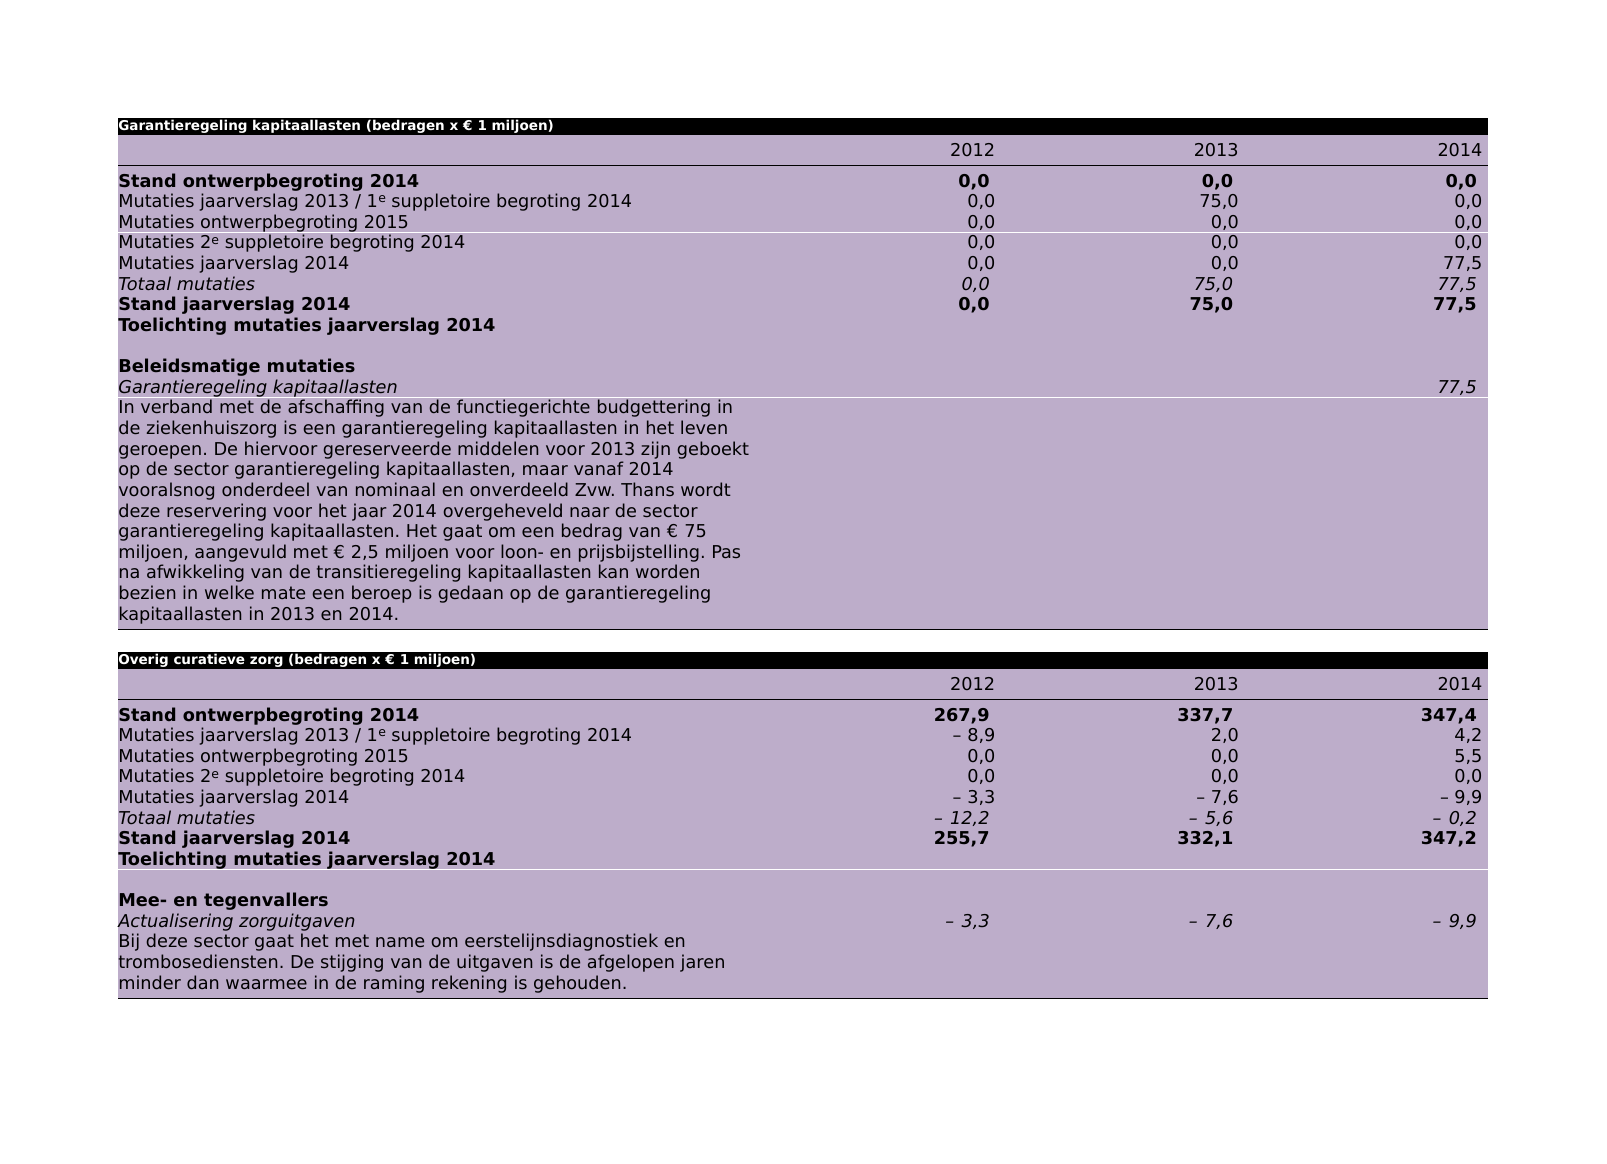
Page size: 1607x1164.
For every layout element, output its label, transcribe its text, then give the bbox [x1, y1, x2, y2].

table_cell Actualisering zorguitgaven [118, 911, 757, 931]
table_cell – 5,6 [1001, 808, 1244, 828]
table_cell 2014 [1245, 135, 1488, 165]
table_header Garantieregeling kapitaallasten (bedragen x € 1 miljoen) [118, 118, 1488, 134]
table_cell 0,0 [758, 166, 1001, 191]
table_cell 2014 [1245, 669, 1488, 699]
table_cell Mutaties jaarverslag 2014 [118, 787, 757, 808]
table_cell 0,0 [1245, 166, 1488, 191]
table_cell 0,0 [758, 253, 1001, 274]
table_cell [1245, 315, 1488, 336]
table_cell [758, 931, 1001, 998]
table_cell 347,4 [1245, 700, 1488, 725]
table_cell Beleidsmatige mutaties [118, 356, 757, 377]
table_cell Mutaties ontwerpbegroting 2015 [118, 212, 757, 232]
table_cell – 3,3 [758, 787, 1001, 808]
table_cell [1001, 377, 1244, 397]
table_cell 0,0 [1001, 166, 1244, 191]
table_cell 0,0 [1245, 191, 1488, 212]
table_cell 0,0 [1001, 766, 1244, 787]
table_cell 4,2 [1245, 725, 1488, 746]
table_cell – 7,6 [1001, 787, 1244, 808]
table_cell In verband met de afschaffing van de functiegerichte budgettering in de ziekenhuiszorg is een garantieregeling kapitaallasten in het leven geroepen. De hiervoor gereserveerde middelen voor 2013 zijn geboekt op de sector garantieregeling kapitaallasten, maar vanaf 2014 vooralsnog onderdeel van nominaal en onverdeeld Zvw. Thans wordt deze reservering voor het jaar 2014 overgeheveld naar de sector garantieregeling kapitaallasten. Het gaat om een bedrag van € 75 miljoen, aangevuld met € 2,5 miljoen voor loon- en prijsbijstelling. Pas na afwikkeling van de transitieregeling kapitaallasten kan worden bezien in welke mate een beroep is gedaan op de garantieregeling kapitaallasten in 2013 en 2014. [118, 398, 757, 629]
table_cell [1001, 336, 1244, 356]
table_cell Stand jaarverslag 2014 [118, 294, 757, 315]
table_cell – 8,9 [758, 725, 1001, 746]
table_cell [758, 356, 1001, 377]
table_cell 0,0 [758, 191, 1001, 212]
table_cell Toelichting mutaties jaarverslag 2014 [118, 849, 757, 869]
table_cell 2,0 [1001, 725, 1244, 746]
table_cell – 9,9 [1245, 787, 1488, 808]
table_cell [118, 870, 757, 890]
table_cell Stand ontwerpbegroting 2014 [118, 700, 757, 725]
table_cell [1245, 398, 1488, 629]
table_cell Stand jaarverslag 2014 [118, 828, 757, 849]
table_cell Bij deze sector gaat het met name om eerstelijnsdiagnostiek en trombosediensten. De stijging van de uitgaven is de afgelopen jaren minder dan waarmee in de raming rekening is gehouden. [118, 931, 757, 998]
table_cell [1001, 356, 1244, 377]
table_cell Mutaties jaarverslag 2013 / 1e suppletoire begroting 2014 [118, 725, 757, 746]
table_header Overig curatieve zorg (bedragen x € 1 miljoen) [118, 652, 1488, 668]
table_cell 0,0 [1001, 746, 1244, 766]
table_cell 5,5 [1245, 746, 1488, 766]
table_cell [118, 336, 757, 356]
table_cell 0,0 [1245, 766, 1488, 787]
table_cell 2013 [1001, 135, 1244, 165]
table_cell 2012 [758, 135, 1001, 165]
table_cell 77,5 [1245, 377, 1488, 397]
table_cell 0,0 [758, 746, 1001, 766]
table_cell [758, 890, 1001, 911]
table_cell [1001, 315, 1244, 336]
table_cell [1245, 336, 1488, 356]
table_cell [758, 870, 1001, 890]
table_cell 0,0 [1245, 212, 1488, 232]
table_cell [758, 398, 1001, 629]
table_cell Garantieregeling kapitaallasten [118, 377, 757, 397]
table_cell – 7,6 [1001, 911, 1244, 931]
table_cell [1001, 398, 1244, 629]
table_cell – 9,9 [1245, 911, 1488, 931]
table_cell Toelichting mutaties jaarverslag 2014 [118, 315, 757, 336]
table_cell 0,0 [1001, 212, 1244, 232]
table_cell [1245, 870, 1488, 890]
table_cell [1245, 890, 1488, 911]
table_cell Stand ontwerpbegroting 2014 [118, 166, 757, 191]
table_cell 0,0 [758, 294, 1001, 315]
table_cell 0,0 [758, 766, 1001, 787]
table_cell Mutaties 2e suppletoire begroting 2014 [118, 233, 757, 253]
table_cell 332,1 [1001, 828, 1244, 849]
table_cell [1245, 356, 1488, 377]
table_cell [1245, 849, 1488, 869]
table_cell Mutaties 2e suppletoire begroting 2014 [118, 766, 757, 787]
table_cell [1245, 931, 1488, 998]
table_cell [1001, 870, 1244, 890]
table_cell [758, 336, 1001, 356]
table_cell – 12,2 [758, 808, 1001, 828]
table_cell 75,0 [1001, 294, 1244, 315]
table_cell 267,9 [758, 700, 1001, 725]
table_cell Mutaties jaarverslag 2013 / 1e suppletoire begroting 2014 [118, 191, 757, 212]
table_cell 0,0 [758, 274, 1001, 294]
table_cell [1001, 890, 1244, 911]
table_cell 77,5 [1245, 274, 1488, 294]
table_cell 0,0 [1245, 233, 1488, 253]
table_cell [118, 669, 757, 699]
table_cell Totaal mutaties [118, 274, 757, 294]
table_cell 2013 [1001, 669, 1244, 699]
table_cell 0,0 [1001, 253, 1244, 274]
table_cell 75,0 [1001, 274, 1244, 294]
table_cell [1001, 849, 1244, 869]
table_cell Mutaties jaarverslag 2014 [118, 253, 757, 274]
table_cell – 0,2 [1245, 808, 1488, 828]
table_cell 0,0 [758, 212, 1001, 232]
table_cell Mutaties ontwerpbegroting 2015 [118, 746, 757, 766]
table_cell 255,7 [758, 828, 1001, 849]
table_cell [118, 135, 757, 165]
table_cell 347,2 [1245, 828, 1488, 849]
table_cell Mee- en tegenvallers [118, 890, 757, 911]
table_cell [758, 849, 1001, 869]
table_cell – 3,3 [758, 911, 1001, 931]
table_cell Totaal mutaties [118, 808, 757, 828]
table_cell 77,5 [1245, 294, 1488, 315]
table_cell 75,0 [1001, 191, 1244, 212]
table_cell 0,0 [758, 233, 1001, 253]
table_cell 0,0 [1001, 233, 1244, 253]
table_cell [758, 377, 1001, 397]
table_cell 337,7 [1001, 700, 1244, 725]
table_cell [1001, 931, 1244, 998]
table_cell 77,5 [1245, 253, 1488, 274]
table_cell 2012 [758, 669, 1001, 699]
table_cell [758, 315, 1001, 336]
